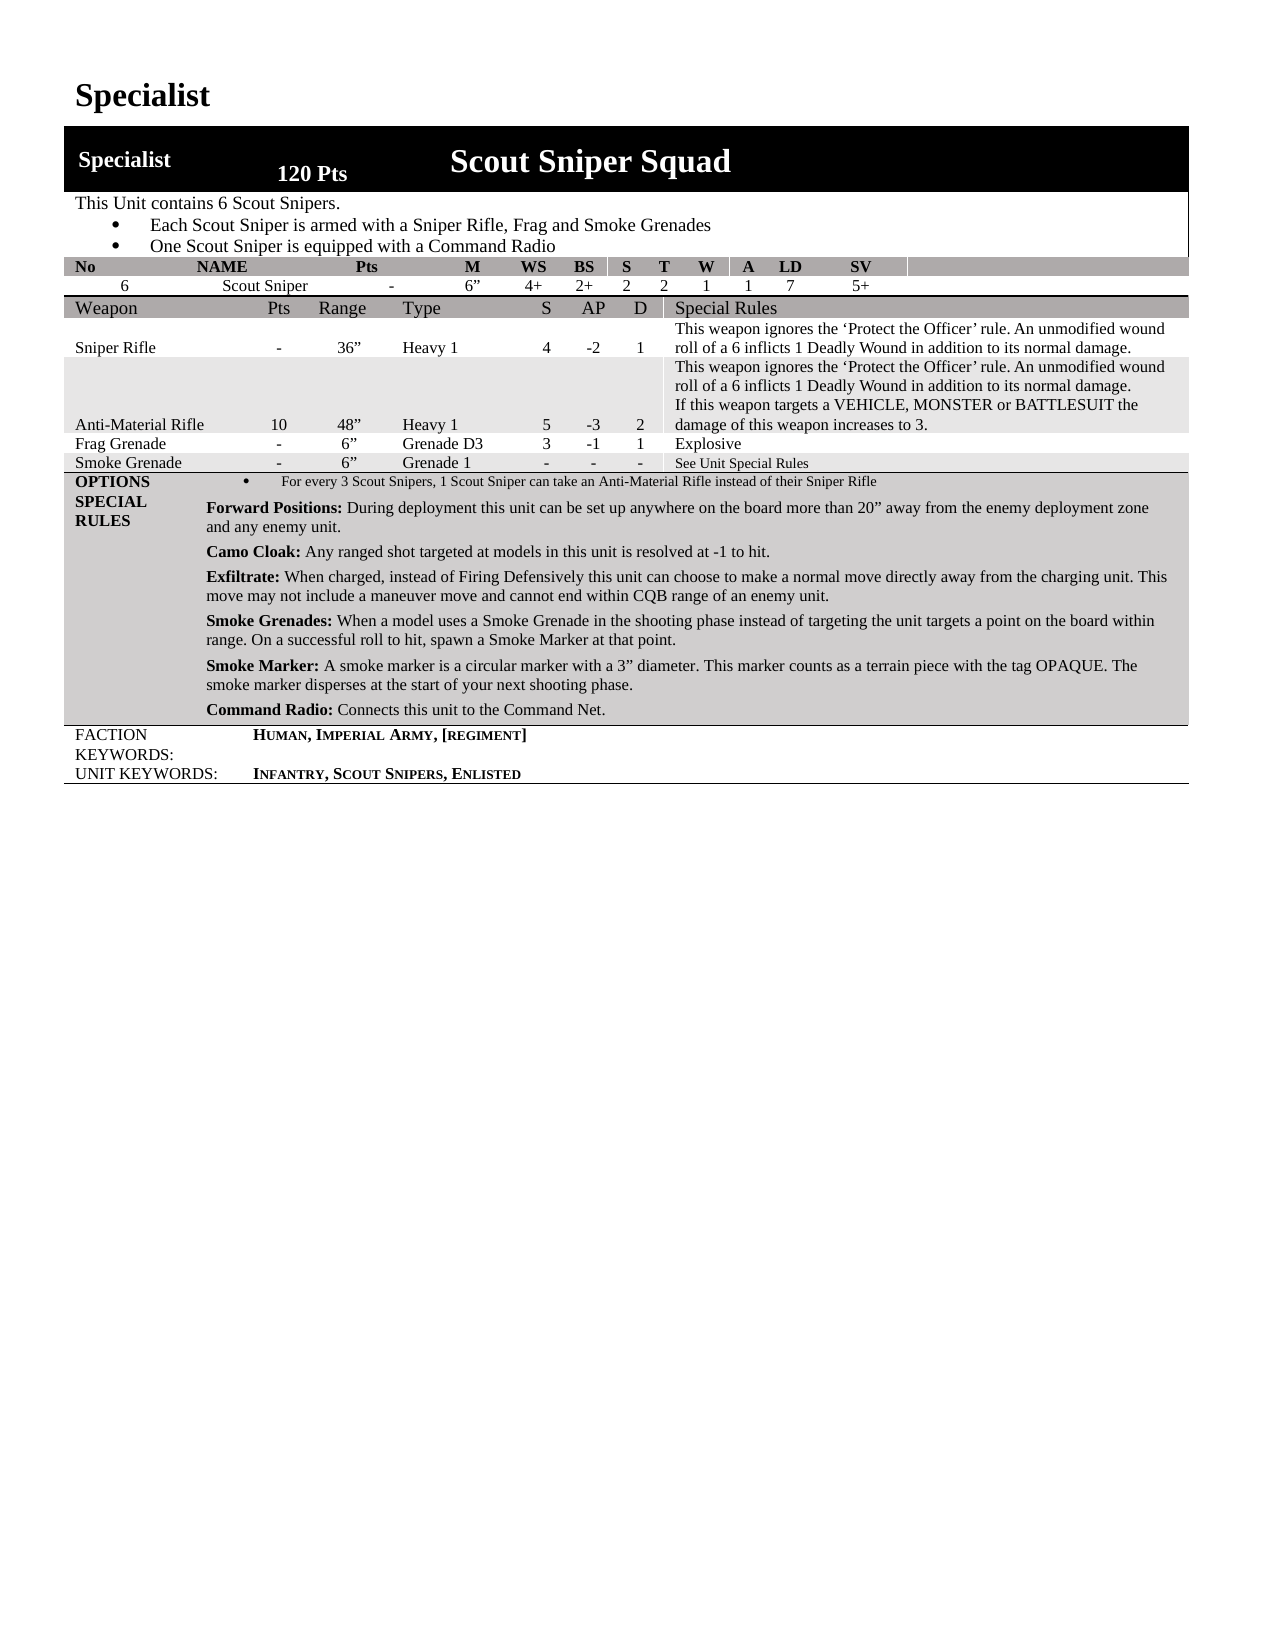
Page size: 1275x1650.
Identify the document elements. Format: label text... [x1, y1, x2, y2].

table_cell No [64, 257, 185, 276]
table_cell This weapon ignores the ‘Protect the Officer’ rule. An unmodified wound roll of a 6 inflicts 1 Deadly Wound in addition to its normal damage. If this weapon targets a VEHICLE, MONSTER or BATTLESUIT the damage of this weapon increases to 3. [664, 357, 1189, 433]
table_cell D [617, 297, 663, 318]
table_header Specialist [64, 127, 185, 192]
table_cell M [439, 257, 506, 276]
table_cell 36” [307, 319, 391, 357]
table_cell 6” [439, 276, 506, 295]
table_cell 7 [767, 276, 814, 295]
table_cell Ld [767, 257, 814, 276]
table_cell -3 [570, 357, 617, 433]
subtitle Specialist [75, 75, 1200, 113]
table_cell -1 [570, 434, 617, 453]
table_cell Forward Positions: During deployment this unit can be set up anywhere on the board more than 20” away from the enemy deployment zone and any enemy unit. Camo Cloak: Any ranged shot targeted at models in this unit is resolved at -1 to hit. Exfiltrate: When charged, instead of Firing Defensively this unit can choose to make a normal move directly away from the charging unit. This move may not include a maneuver move and cannot end within CQB range of an enemy unit. Smoke Grenades: When a model uses a Smoke Grenade in the shooting phase instead of targeting the unit targets a point on the board within range. On a successful roll to hit, spawn a Smoke Marker at that point. Smoke Marker: A smoke marker is a circular marker with a 3” diameter. This marker counts as a terrain piece with the tag OPAQUE. The smoke marker disperses at the start of your next shooting phase. Command Radio: Connects this unit to the Command Net. [195, 491, 1189, 725]
table_cell S [523, 297, 570, 318]
table_cell Heavy 1 [391, 357, 523, 433]
table_cell 10 [250, 357, 307, 433]
table_cell 5 [523, 357, 570, 433]
table_cell Grenade 1 [391, 453, 523, 472]
table_cell - [344, 276, 439, 295]
table_cell Name [185, 257, 344, 276]
table_cell Weapon [64, 297, 250, 318]
table_cell - [617, 453, 663, 472]
table_cell Anti-Material Rifle [64, 357, 250, 433]
table_cell This Unit contains 6 Scout Snipers. Each Scout Sniper is armed with a Sniper Rifle, Frag and Smoke Grenades One Scout Sniper is equipped with a Command Radio [64, 192, 1188, 257]
table_cell 2+ [561, 276, 607, 295]
table_cell 2 [617, 357, 663, 433]
table_cell Smoke Grenade [64, 453, 250, 472]
table_cell Grenade D3 [391, 434, 523, 453]
table_cell Type [391, 297, 523, 318]
table_cell Special Rules [664, 295, 1189, 318]
table_cell Pts [250, 297, 307, 318]
table_cell Range [307, 297, 391, 318]
table_cell Explosive [664, 434, 1189, 453]
table_cell Human, Imperial Army, [regiment] [242, 725, 1189, 763]
table_cell Frag Grenade [64, 434, 250, 453]
table_cell 2 [608, 276, 645, 295]
table_cell This weapon ignores the ‘Protect the Officer’ rule. An unmodified wound roll of a 6 inflicts 1 Deadly Wound in addition to its normal damage. [664, 319, 1189, 357]
table_cell T [645, 257, 683, 276]
table_cell 3 [523, 434, 570, 453]
table_cell S [608, 257, 645, 276]
table_cell Heavy 1 [391, 319, 523, 357]
table_cell BS [561, 257, 607, 276]
table_cell 1 [617, 434, 663, 453]
table_cell FACTION KEYWORDS: [64, 726, 242, 763]
table_cell 1 [683, 276, 729, 295]
table_cell AP [570, 297, 617, 318]
table_cell 2 [645, 276, 683, 295]
table_cell [908, 257, 1189, 276]
table_cell A [730, 257, 767, 276]
table_cell 6” [307, 434, 391, 453]
table_header 120 Pts [185, 127, 438, 192]
table_cell Infantry, Scout Snipers, Enlisted [242, 764, 1189, 783]
table_cell [908, 276, 1189, 295]
table_cell OPTIONS [64, 473, 195, 491]
table_cell - [250, 434, 307, 453]
table_cell WS [506, 257, 561, 276]
table_cell 6” [307, 453, 391, 472]
table_cell Special Rules [64, 491, 195, 725]
table_cell For every 3 Scout Snipers, 1 Scout Sniper can take an Anti-Material Rifle instead of their Sniper Rifle [195, 472, 1189, 491]
table_cell Scout Sniper [185, 276, 344, 295]
table_cell -2 [570, 319, 617, 357]
table_cell - [570, 453, 617, 472]
table_cell - [250, 453, 307, 472]
table_cell - [523, 453, 570, 472]
table_cell Unit KEYWORDs: [64, 764, 242, 783]
table_cell W [683, 257, 729, 276]
table_cell 4+ [506, 276, 561, 295]
table_cell 1 [617, 319, 663, 357]
table_cell Sniper Rifle [64, 319, 250, 357]
table_cell 4 [523, 319, 570, 357]
table_cell 5+ [814, 276, 907, 295]
table_header Scout Sniper Squad [439, 127, 1189, 192]
table_cell Sv [814, 257, 907, 276]
table_cell - [250, 319, 307, 357]
table_cell Pts [344, 257, 439, 276]
table_cell 6 [64, 276, 185, 295]
table_cell 1 [730, 276, 767, 295]
table_cell 48” [307, 357, 391, 433]
table_cell See Unit Special Rules [664, 453, 1189, 472]
